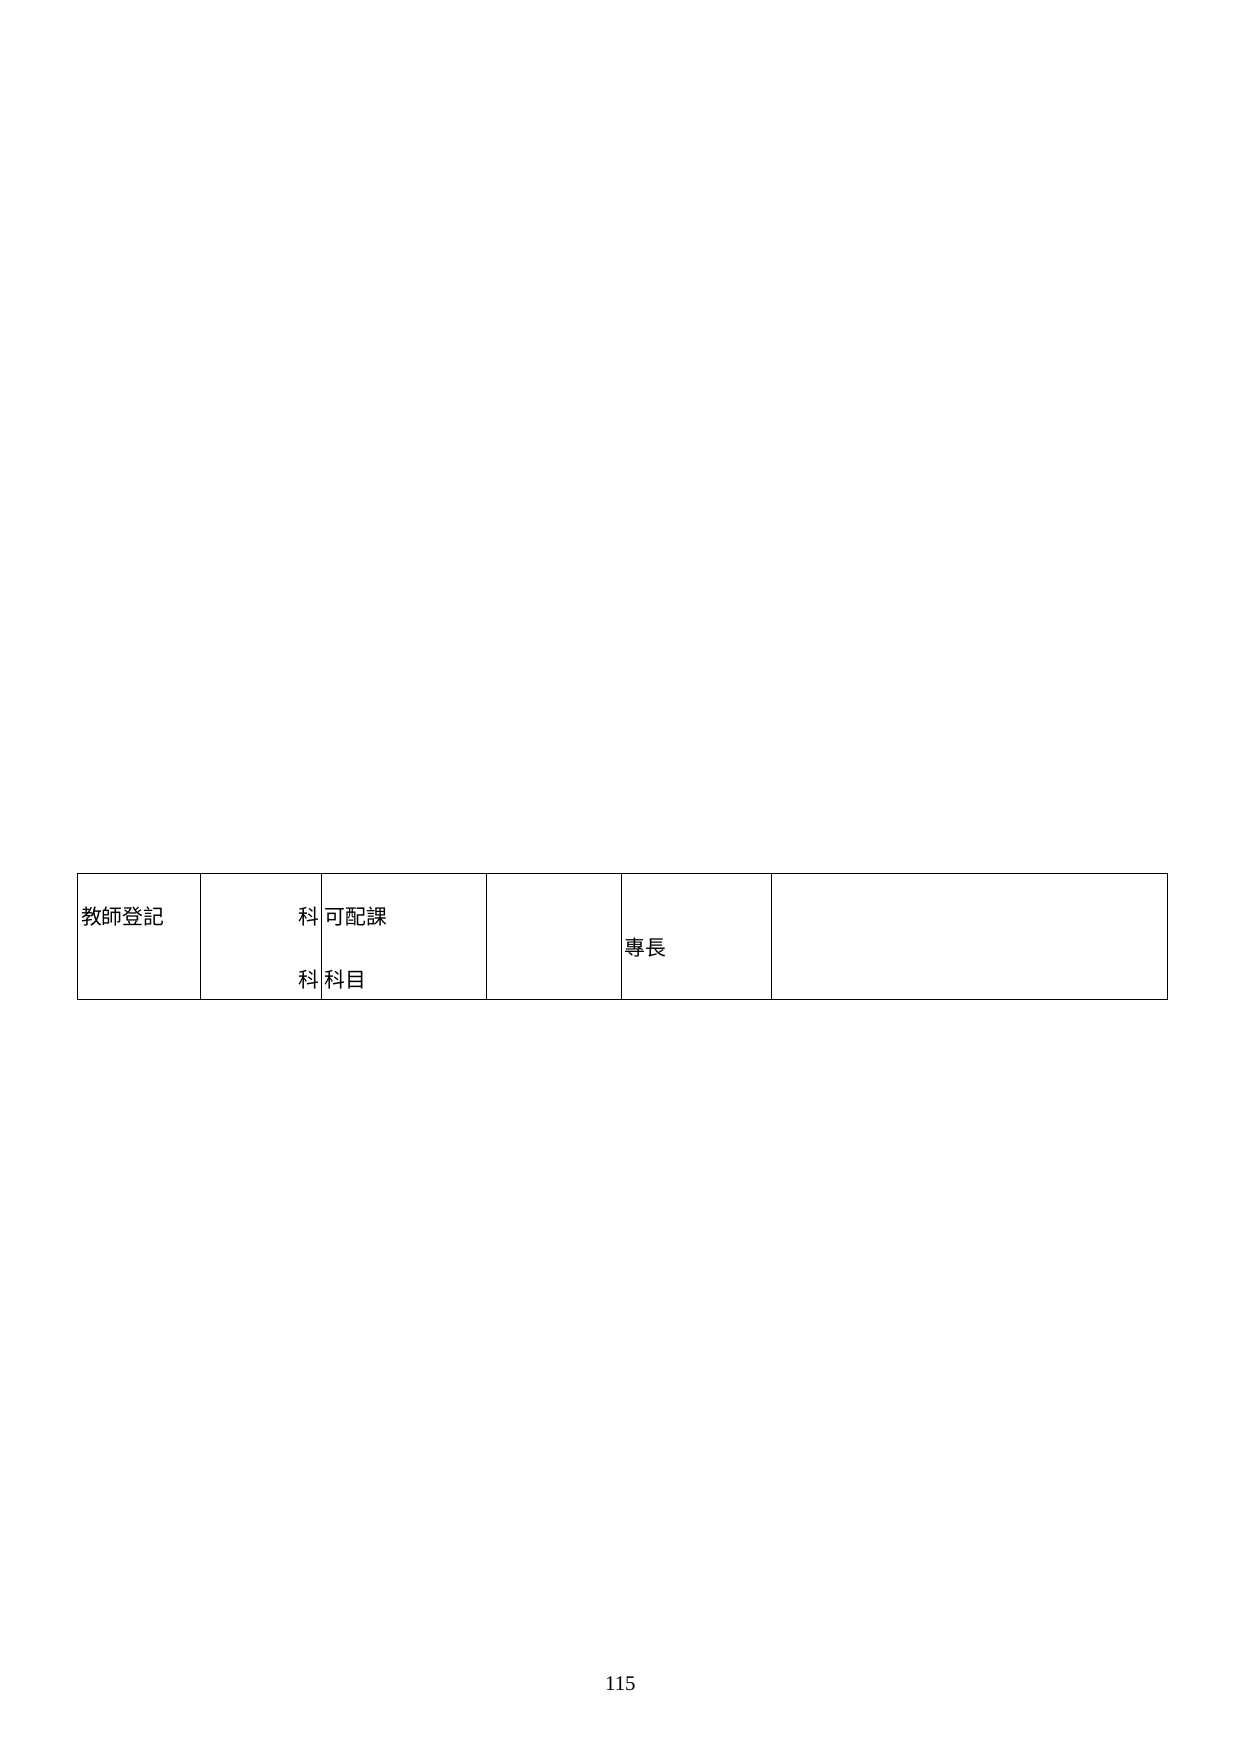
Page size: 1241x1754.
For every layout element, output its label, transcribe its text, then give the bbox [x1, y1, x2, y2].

table_cell 專長 [622, 874, 771, 999]
table_cell 教師登記 [78, 874, 200, 999]
table_cell 可配課 科目 [322, 874, 486, 999]
table_cell [772, 874, 1167, 999]
table_cell 科 科 [201, 874, 321, 999]
table_cell [487, 874, 621, 999]
